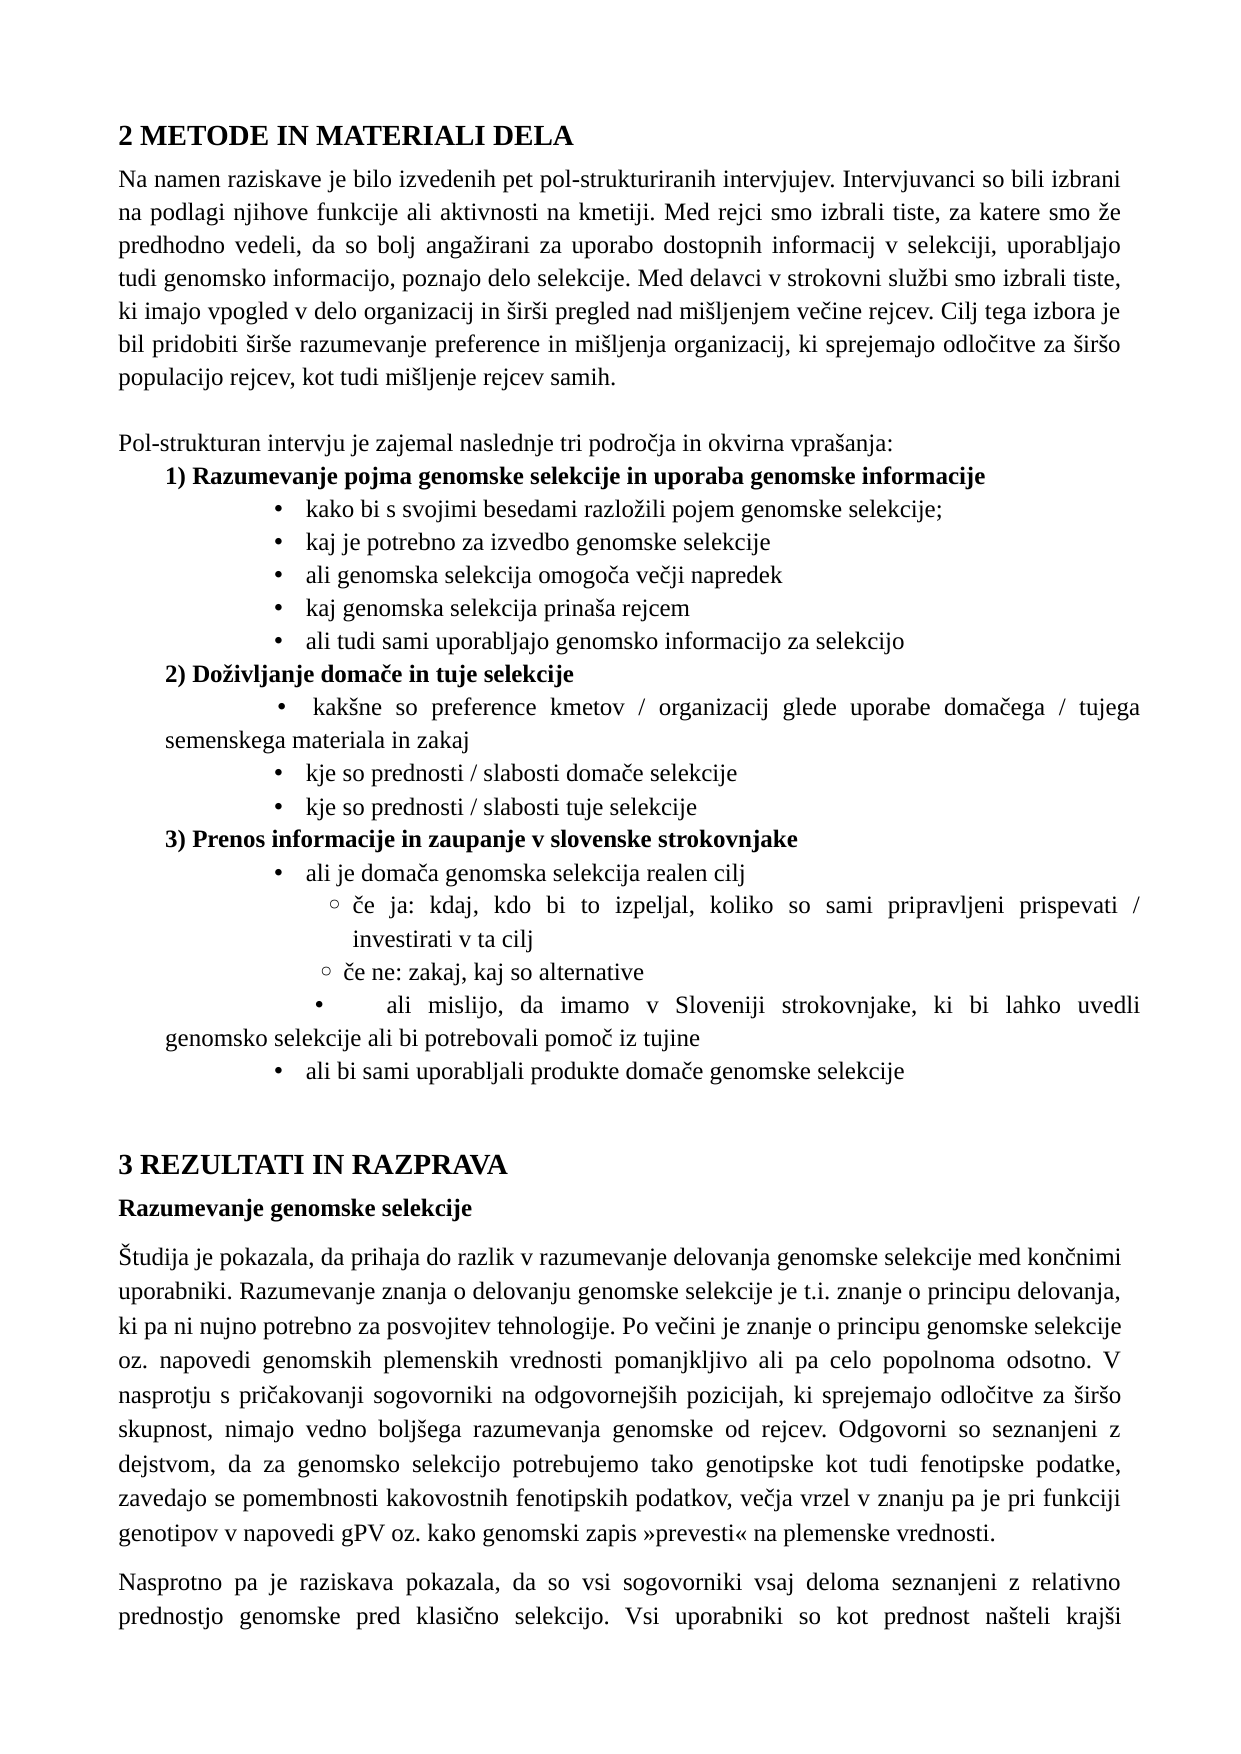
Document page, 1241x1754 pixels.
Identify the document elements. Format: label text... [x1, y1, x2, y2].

text Nasprotno pa je raziskava pokazala, da so vsi sogovorniki vsaj deloma seznanjeni z relativno prednostjo genomske pred klasično selekcijo. Vsi uporabniki so kot prednost našteli krajši [118, 1567, 1122, 1630]
subtitle 3 Rezultati in razprava [118, 1147, 1122, 1180]
text Razumevanje genomske selekcije [118, 1193, 1122, 1222]
list ali mislijo, da imamo v Sloveniji strokovnjake, ki bi lahko uvedli genomsko selekcije ali bi potrebovali pomoč iz tujine [165, 990, 1141, 1051]
list ali tudi sami uporabljajo genomsko informacijo za selekcijo [121, 626, 1143, 655]
list 2) Doživljanje domače in tuje selekcije [165, 659, 1141, 688]
list kako bi s svojimi besedami razložili pojem genomske selekcije; [121, 494, 1143, 523]
list ali bi sami uporabljali produkte domače genomske selekcije [121, 1056, 1143, 1084]
list ali je domača genomska selekcija realen cilj [121, 858, 1143, 886]
text Študija je pokazala, da prihaja do razlik v razumevanje delovanja genomske selekcije med končnimi uporabniki. Razumevanje znanja o delovanju genomske selekcije je t.i. znanje o principu delovanja, ki pa ni nujno potrebno za posvojitev tehnologije. Po večini je znanje o principu genomske selekcije oz. napovedi genomskih plemenskih vrednosti pomanjkljivo ali pa celo popolnoma odsotno. V nasprotju s pričakovanji sogovorniki na odgovornejših pozicijah, ki sprejemajo odločitve za širšo skupnost, nimajo vedno boljšega razumevanja genomske od rejcev. Odgovorni so seznanjeni z dejstvom, da za genomsko selekcijo potrebujemo tako genotipske kot tudi fenotipske podatke, zavedajo se pomembnosti kakovostnih fenotipskih podatkov, večja vrzel v znanju pa je pri funkciji genotipov v napovedi gPV oz. kako genomski zapis »prevesti« na plemenske vrednosti. [118, 1242, 1122, 1546]
list 3) Prenos informacije in zaupanje v slovenske strokovnjake [165, 824, 1141, 853]
text Pol-strukturan intervju je zajemal naslednje tri področja in okvirna vprašanja: [118, 428, 1122, 457]
list ali genomska selekcija omogoča večji napredek [121, 560, 1143, 589]
list kaj genomska selekcija prinaša rejcem [121, 593, 1143, 622]
subtitle 2 METODE IN MATERIALI DELA [118, 118, 1122, 152]
list kaj je potrebno za izvedbo genomske selekcije [121, 527, 1143, 556]
list kakšne so preference kmetov / organizacij glede uporabe domačega / tujega semenskega materiala in zakaj [165, 692, 1141, 754]
list kje so prednosti / slabosti domače selekcije [121, 758, 1143, 787]
text Na namen raziskave je bilo izvedenih pet pol-strukturiranih intervjujev. Intervjuvanci so bili izbrani na podlagi njihove funkcije ali aktivnosti na kmetiji. Med rejci smo izbrali tiste, za katere smo že predhodno vedeli, da so bolj angažirani za uporabo dostopnih informacij v selekciji, uporabljajo tudi genomsko informacijo, poznajo delo selekcije. Med delavci v strokovni službi smo izbrali tiste, ki imajo vpogled v delo organizacij in širši pregled nad mišljenjem večine rejcev. Cilj tega izbora je bil pridobiti širše razumevanje preference in mišljenja organizacij, ki sprejemajo odločitve za širšo populacijo rejcev, kot tudi mišljenje rejcev samih. [118, 164, 1122, 391]
list če ja: kdaj, kdo bi to izpeljal, koliko so sami pripravljeni prispevati / investirati v ta cilj [324, 891, 1141, 952]
list če ne: zakaj, kaj so alternative [163, 957, 1143, 985]
list kje so prednosti / slabosti tuje selekcije [121, 792, 1143, 820]
list 1) Razumevanje pojma genomske selekcije in uporaba genomske informacije [165, 461, 1141, 490]
